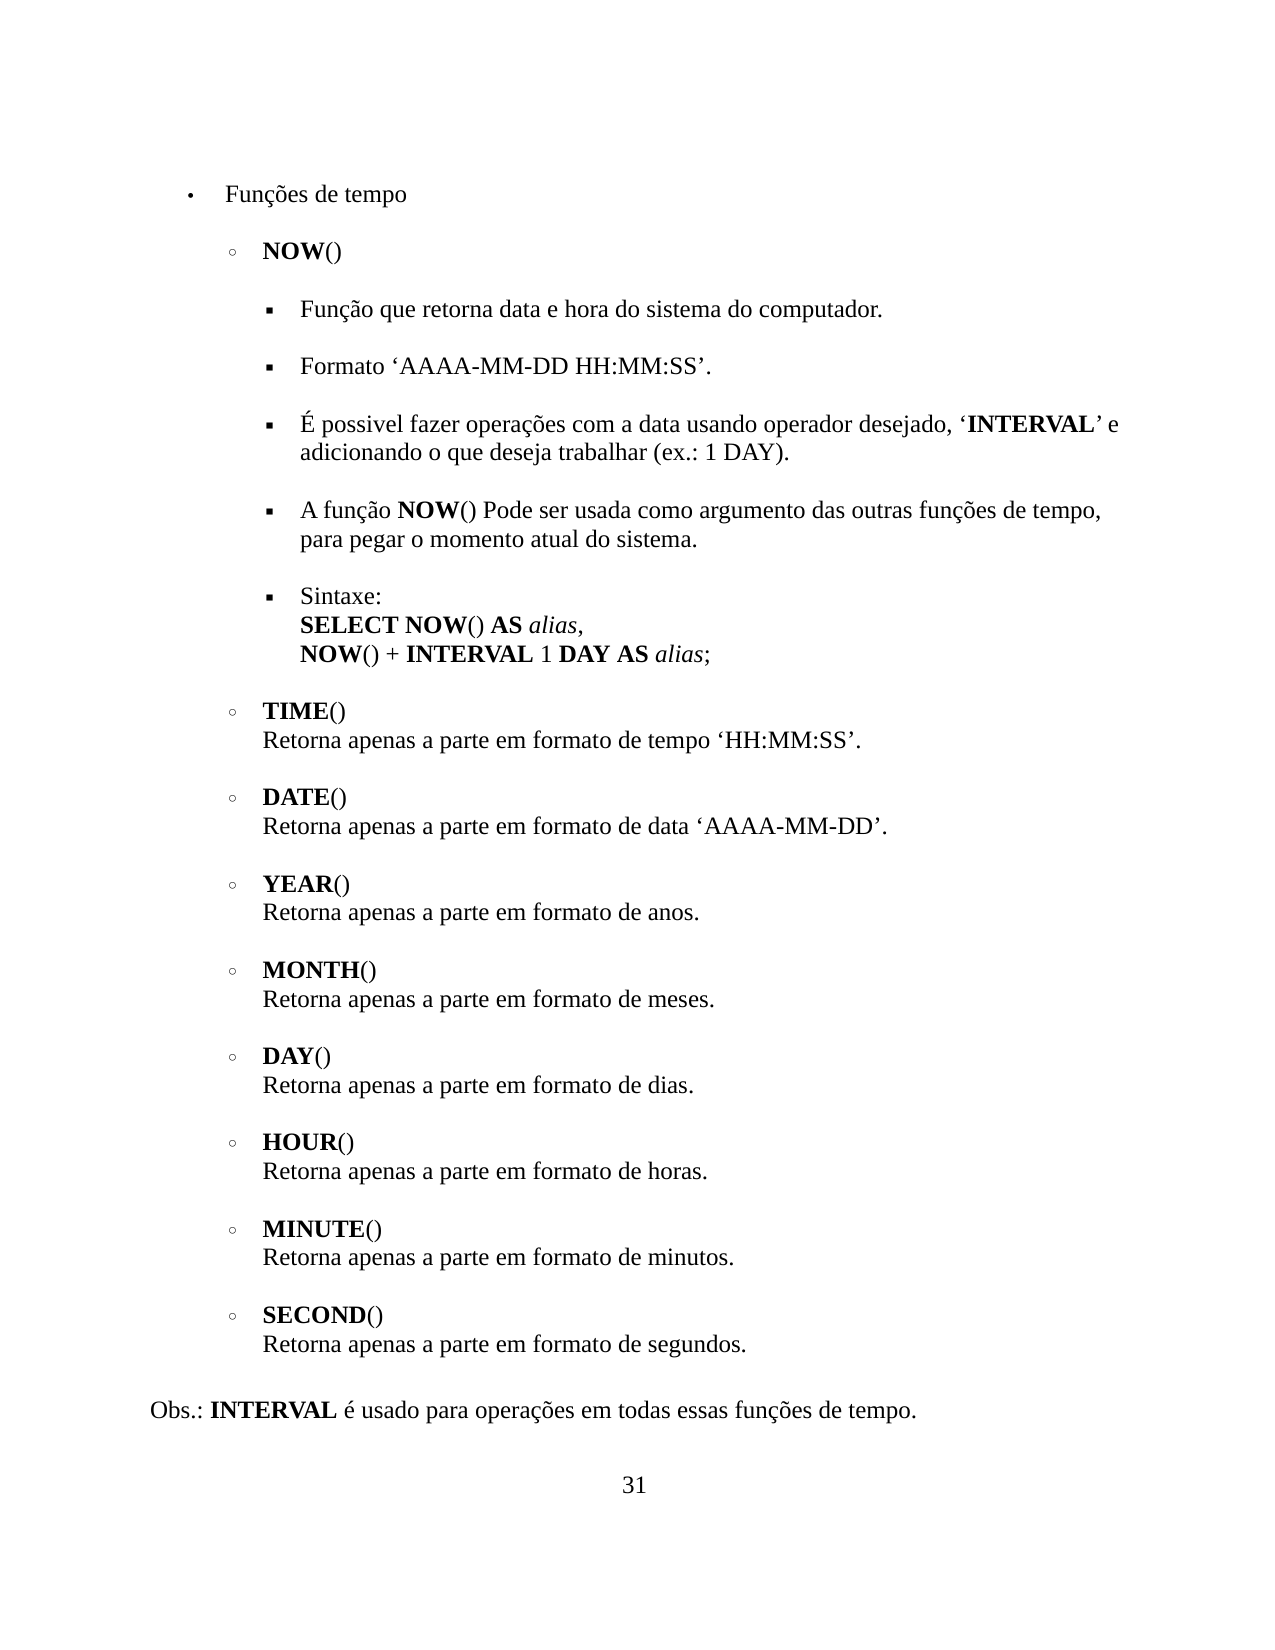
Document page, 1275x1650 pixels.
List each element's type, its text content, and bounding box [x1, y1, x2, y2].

list Função que retorna data e hora do sistema do computador. [262, 294, 1125, 351]
list NOW() [225, 236, 1125, 294]
list [225, 150, 1125, 179]
list YEAR() Retorna apenas a parte em formato de anos. [225, 869, 1125, 955]
list DATE() Retorna apenas a parte em formato de data ‘AAAA-MM-DD’. [225, 782, 1125, 869]
list É possivel fazer operações com a data usando operador desejado, ‘INTERVAL’ e adicionando o que deseja trabalhar (ex.: 1 DAY). [262, 409, 1125, 495]
list MINUTE() Retorna apenas a parte em formato de minutos. [225, 1214, 1125, 1300]
list MONTH() Retorna apenas a parte em formato de meses. [225, 955, 1125, 1041]
list A função NOW() Pode ser usada como argumento das outras funções de tempo, para pegar o momento atual do sistema. [262, 495, 1125, 581]
list DAY() Retorna apenas a parte em formato de dias. [225, 1041, 1125, 1127]
list Funções de tempo [187, 179, 1125, 236]
text Obs.: INTERVAL é usado para operações em todas essas funções de tempo. [150, 1395, 1125, 1424]
list TIME() Retorna apenas a parte em formato de tempo ‘HH:MM:SS’. [225, 696, 1125, 782]
list SECOND() Retorna apenas a parte em formato de segundos. [225, 1300, 1125, 1386]
list Formato ‘AAAA-MM-DD HH:MM:SS’. [262, 351, 1125, 409]
list Sintaxe: SELECT NOW() AS alias, NOW() + INTERVAL 1 DAY AS alias; [262, 581, 1125, 696]
list HOUR() Retorna apenas a parte em formato de horas. [225, 1127, 1125, 1214]
